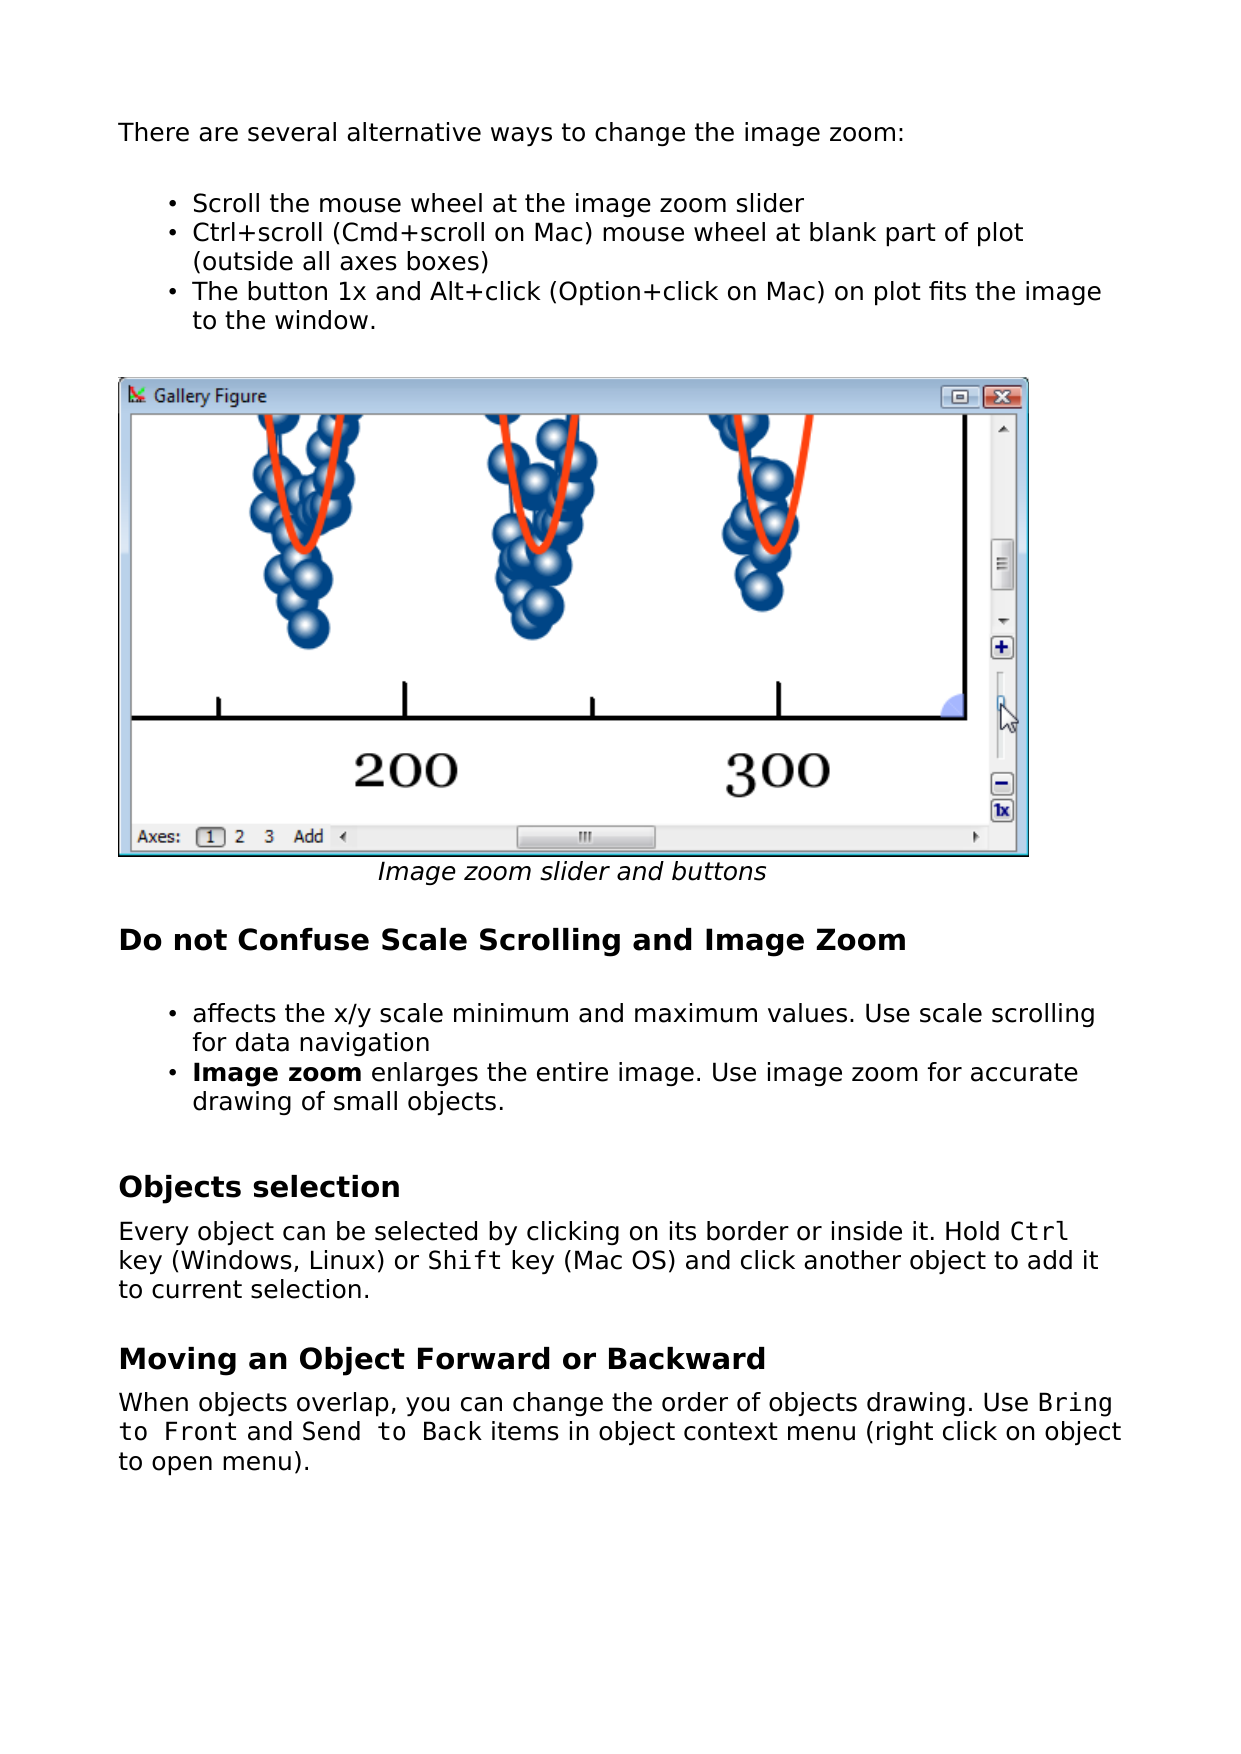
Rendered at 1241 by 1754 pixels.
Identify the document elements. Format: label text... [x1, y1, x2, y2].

subtitle Do not Confuse Scale Scrolling and Image Zoom [118, 923, 1122, 957]
list Scroll the mouse wheel at the image zoom slider [177, 189, 1122, 218]
subtitle Objects selection [118, 1171, 1122, 1204]
text Image zoom slider and buttons [118, 857, 1029, 886]
text When objects overlap, you can change the order of objects drawing. Use Bring to Front and Send to Back items in object context menu (right click on object to open menu). [118, 1388, 1122, 1476]
list The button 1x and Alt+click (Option+click on Mac) on plot fits the image to the window. [177, 277, 1122, 335]
text Every object can be selected by clicking on its border or inside it. Hold Ctrl key (Windows, Linux) or Shift key (Mac OS) and click another object to add it to current selection. [118, 1217, 1122, 1304]
list Ctrl+scroll (Cmd+scroll on Mac) mouse wheel at blank part of plot (outside all axes boxes) [177, 218, 1122, 277]
text There are several alternative ways to change the image zoom: [118, 118, 1122, 147]
list affects the x/y scale minimum and maximum values. Use scale scrolling for data navigation [177, 999, 1122, 1058]
subtitle Moving an Object Forward or Backward [118, 1342, 1122, 1376]
picture [118, 377, 1029, 857]
list Image zoom enlarges the entire image. Use image zoom for accurate drawing of small objects. [177, 1058, 1122, 1116]
